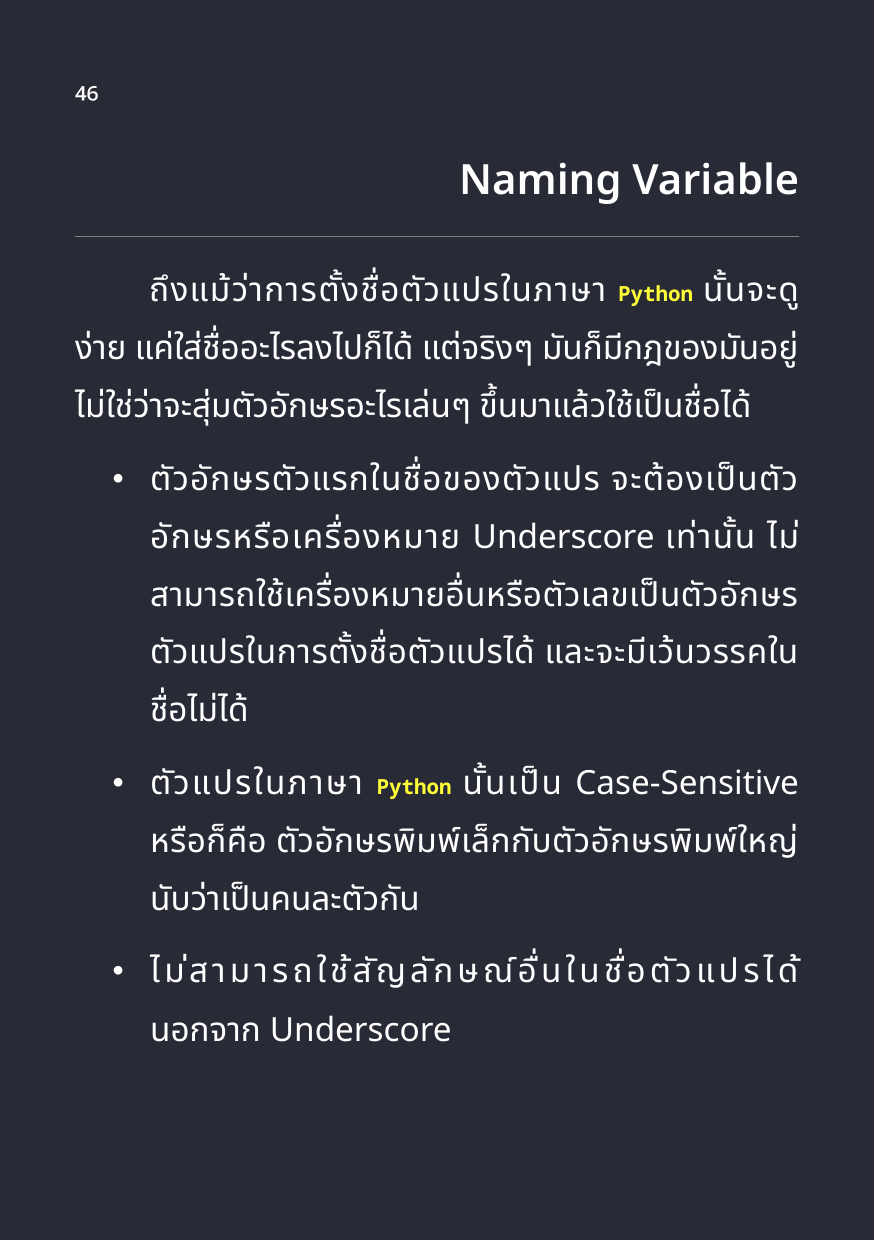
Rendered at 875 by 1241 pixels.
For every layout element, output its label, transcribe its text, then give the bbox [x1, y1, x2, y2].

list ตัวอักษรตัวแรกในชื่อของตัวแปร จะต้องเป็นตัวอักษรหรือเครื่องหมาย Underscore เท่านั้น ไม่สามารถใช้เครื่องหมายอื่นหรือตัวเลขเป็นตัวอักษรตัวแปรในการตั้งชื่อตัวแปรได้ และจะมีเว้นวรรคในชื่อไม่ได้ [112, 454, 799, 737]
list ไม่สามารถใช้สัญลักษณ์อื่นในชื่อตัวแปรได้ นอกจาก Underscore [112, 947, 799, 1056]
list ตัวแปรในภาษา Python นั้นเป็น Case-Sensitive หรือก็คือ ตัวอักษรพิมพ์เล็กกับตัวอักษรพิมพ์ใหญ่นับว่าเป็นคนละตัวกัน [112, 759, 799, 925]
subtitle Naming Variable [134, 150, 799, 207]
text ถึงแม้ว่าการตั้งชื่อตัวแปรในภาษา Python นั้นจะดูง่าย แค่ใส่ชื่ออะไรลงไปก็ได้ แต่จริงๆ มันก็มีกฎของมันอยู่ ไม่ใช่ว่าจะสุ่มตัวอักษรอะไรเล่นๆ ขึ้นมาแล้วใช้เป็นชื่อได้ [75, 266, 799, 432]
